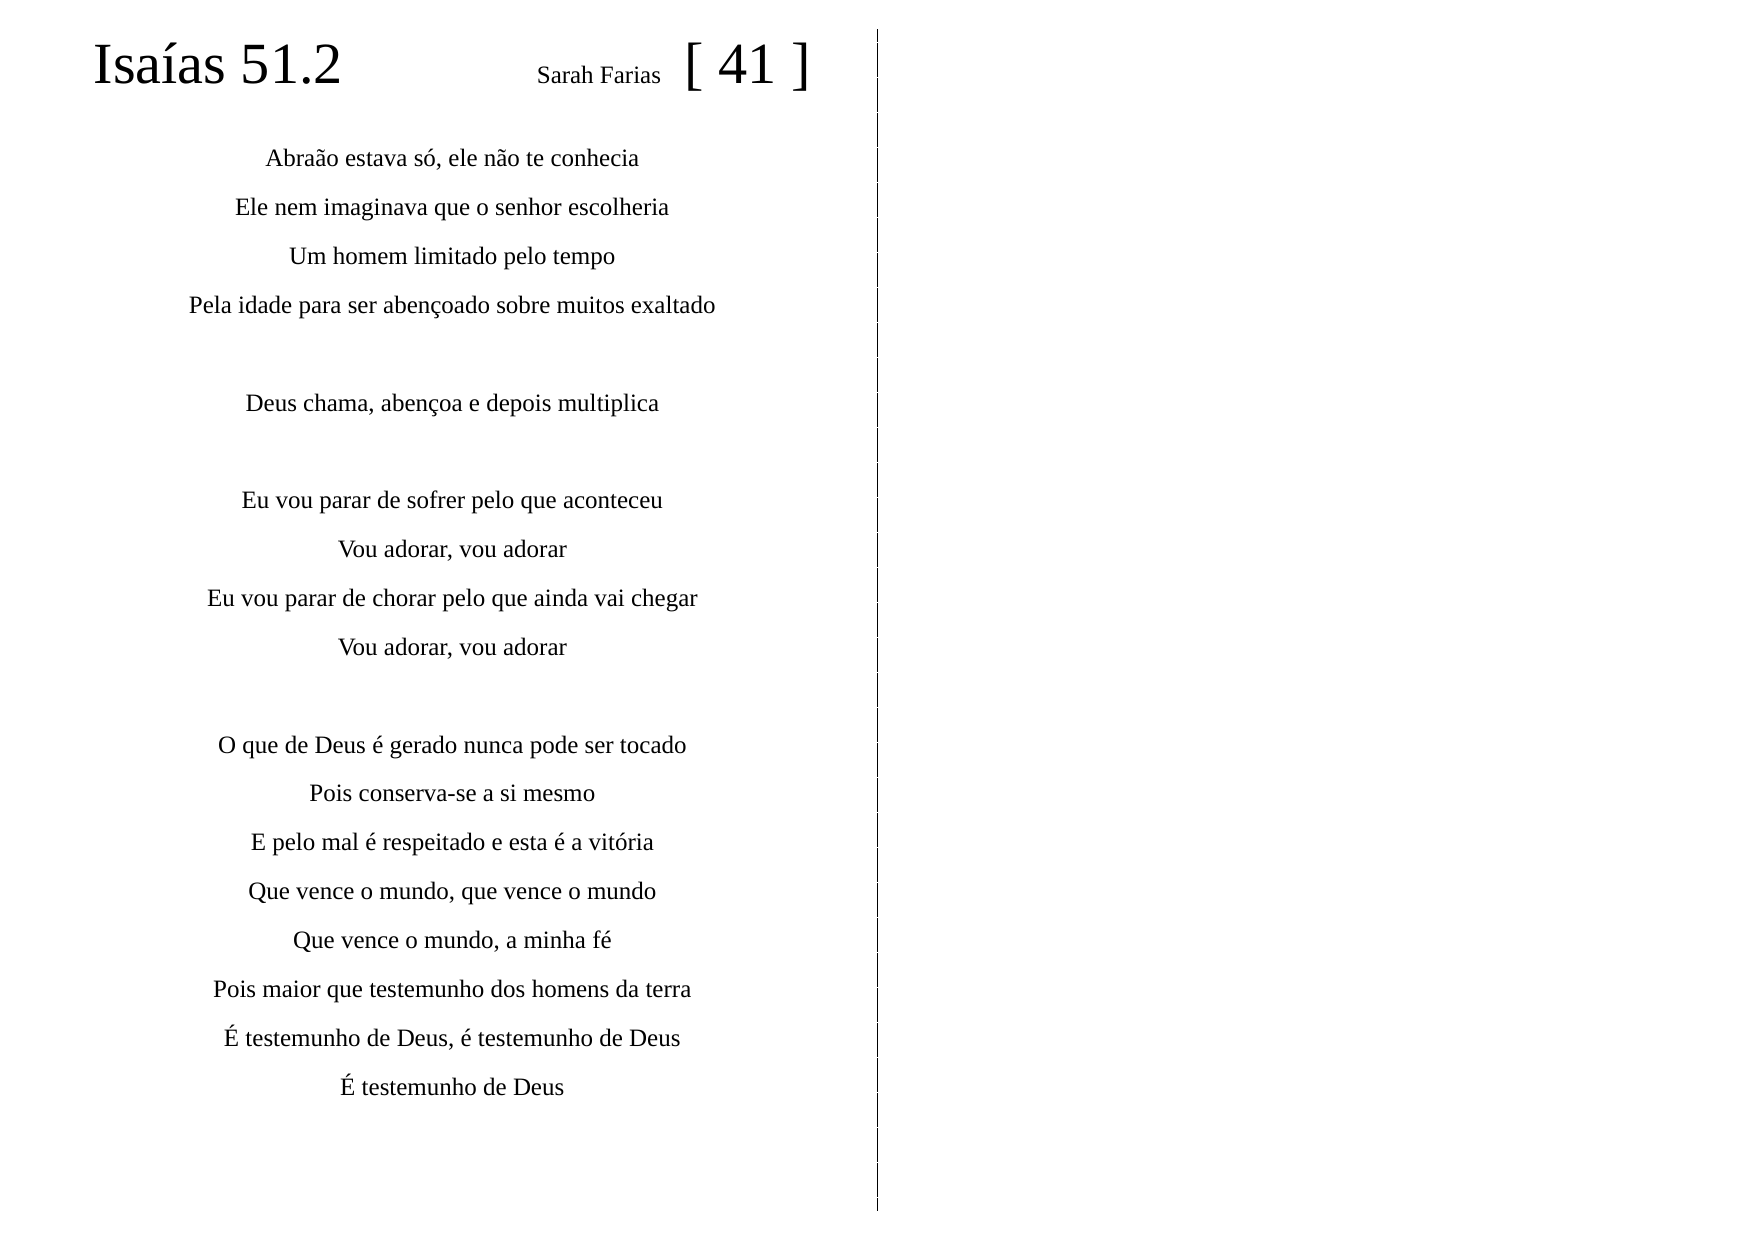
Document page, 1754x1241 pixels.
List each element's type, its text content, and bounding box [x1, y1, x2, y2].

text Pois conserva-se a si mesmo [29, 778, 875, 807]
text É testemunho de Deus [29, 1072, 875, 1100]
text Pela idade para ser abençoado sobre muitos exaltado [29, 290, 875, 319]
text E pelo mal é respeitado e esta é a vitória [29, 827, 875, 856]
text Deus chama, abençoa e depois multiplica [29, 388, 875, 416]
text Ele nem imaginava que o senhor escolheria [29, 192, 875, 221]
text É testemunho de Deus, é testemunho de Deus [29, 1023, 875, 1052]
text Vou adorar, vou adorar [29, 632, 875, 661]
text Vou adorar, vou adorar [29, 534, 875, 563]
text Um homem limitado pelo tempo [29, 241, 875, 270]
text Que vence o mundo, a minha fé [29, 925, 875, 954]
text Eu vou parar de sofrer pelo que aconteceu [29, 485, 875, 514]
text Pois maior que testemunho dos homens da terra [29, 974, 875, 1003]
text Isaías 51.2 Sarah Farias [ 41 ] [29, 29, 875, 97]
text O que de Deus é gerado nunca pode ser tocado [29, 730, 875, 758]
text Que vence o mundo, que vence o mundo [29, 876, 875, 905]
text Abraão estava só, ele não te conhecia [29, 143, 875, 172]
text Eu vou parar de chorar pelo que ainda vai chegar [29, 583, 875, 612]
